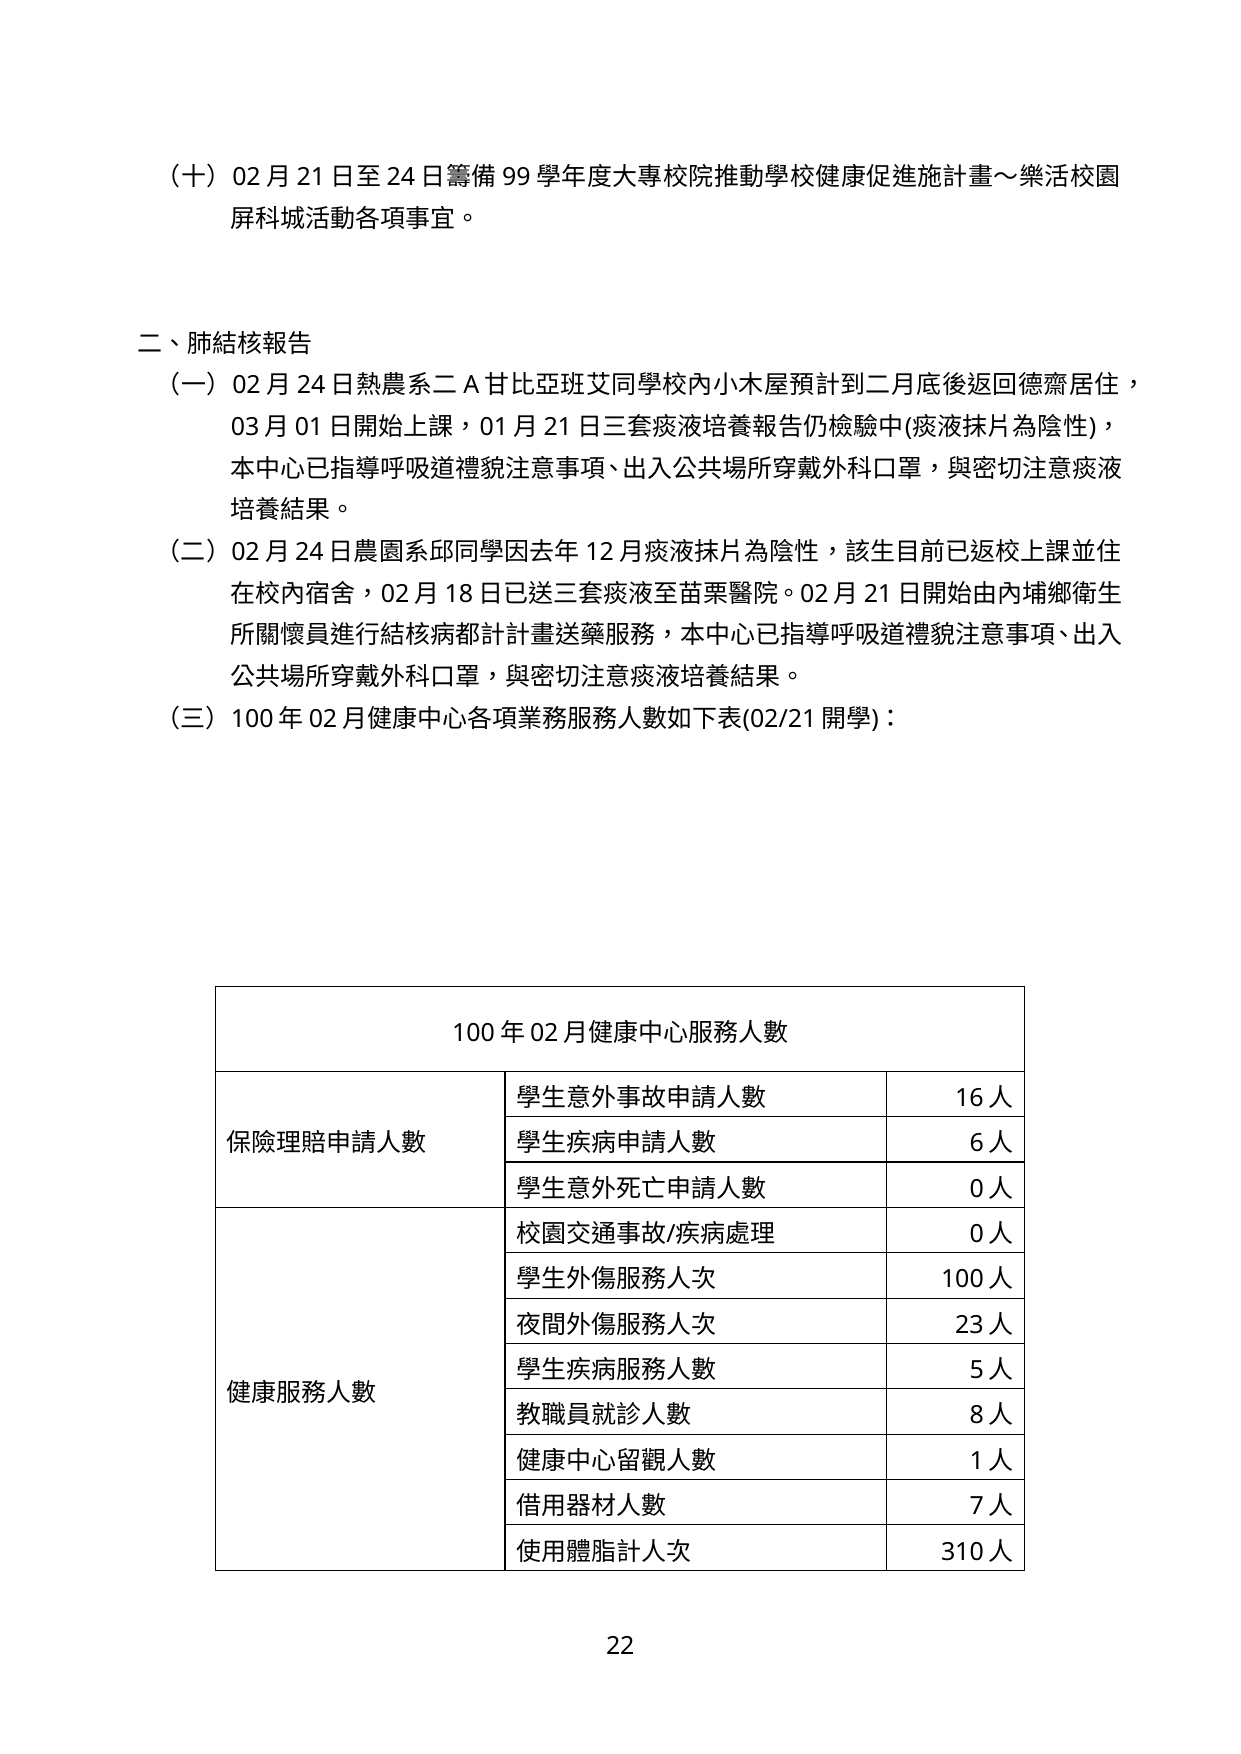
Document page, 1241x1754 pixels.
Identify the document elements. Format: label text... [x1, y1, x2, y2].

table_cell 校園交通事故/疾病處理 [506, 1208, 886, 1252]
table_cell 學生意外事故申請人數 [506, 1072, 886, 1116]
table_cell 借用器材人數 [506, 1480, 886, 1524]
table_cell 夜間外傷服務人次 [506, 1299, 886, 1343]
table_header 100年02月健康中心服務人數 [216, 987, 1024, 1071]
table_cell 保險理賠申請人數 [216, 1072, 504, 1207]
table_cell 1人 [887, 1435, 1024, 1479]
table_cell 使用體脂計人次 [506, 1525, 886, 1570]
table_cell 健康中心留觀人數 [506, 1435, 886, 1479]
table_cell 310人 [887, 1525, 1024, 1570]
table_cell 8人 [887, 1389, 1024, 1433]
text （一）02月24日熱農系二A甘比亞班艾同學校內小木屋預計到二月底後返回德齋居住，03月01日開始上課，01月21日三套痰液培養報告仍檢驗中(痰液抹片為陰性)，本中心已指導呼吸道禮貌注意事項、出入公共場所穿戴外科口罩，與密切注意痰液培養結果。 [156, 361, 1122, 527]
table_cell 0人 [887, 1163, 1024, 1207]
table_cell 7人 [887, 1480, 1024, 1524]
text （十）02月21日至24日籌備99學年度大專校院推動學校健康促進施計畫～樂活校園屏科城活動各項事宜。 [156, 152, 1122, 236]
table_cell 23人 [887, 1299, 1024, 1343]
table_cell 學生疾病服務人數 [506, 1344, 886, 1388]
text 二、肺結核報告 [137, 319, 1122, 361]
table_cell 學生疾病申請人數 [506, 1117, 886, 1161]
table_cell 0人 [887, 1208, 1024, 1252]
text （二）02月24日農園系邱同學因去年12月痰液抹片為陰性，該生目前已返校上課並住在校內宿舍，02月18日已送三套痰液至苗栗醫院。02月21日開始由內埔鄉衛生所關懷員進行結核病都計計畫送藥服務，本中心已指導呼吸道禮貌注意事項、出入公共場所穿戴外科口罩，與密切注意痰液培養結果。 [156, 527, 1122, 694]
table_cell 100人 [887, 1253, 1024, 1297]
table_cell 5人 [887, 1344, 1024, 1388]
table_cell 學生意外死亡申請人數 [506, 1163, 886, 1207]
text （三）100年02月健康中心各項業務服務人數如下表(02/21開學)： [156, 694, 1122, 736]
table_cell 16人 [887, 1072, 1024, 1116]
table_cell 教職員就診人數 [506, 1389, 886, 1433]
table_cell 6人 [887, 1117, 1024, 1161]
table_cell 健康服務人數 [216, 1208, 504, 1570]
table_cell 學生外傷服務人次 [506, 1253, 886, 1297]
